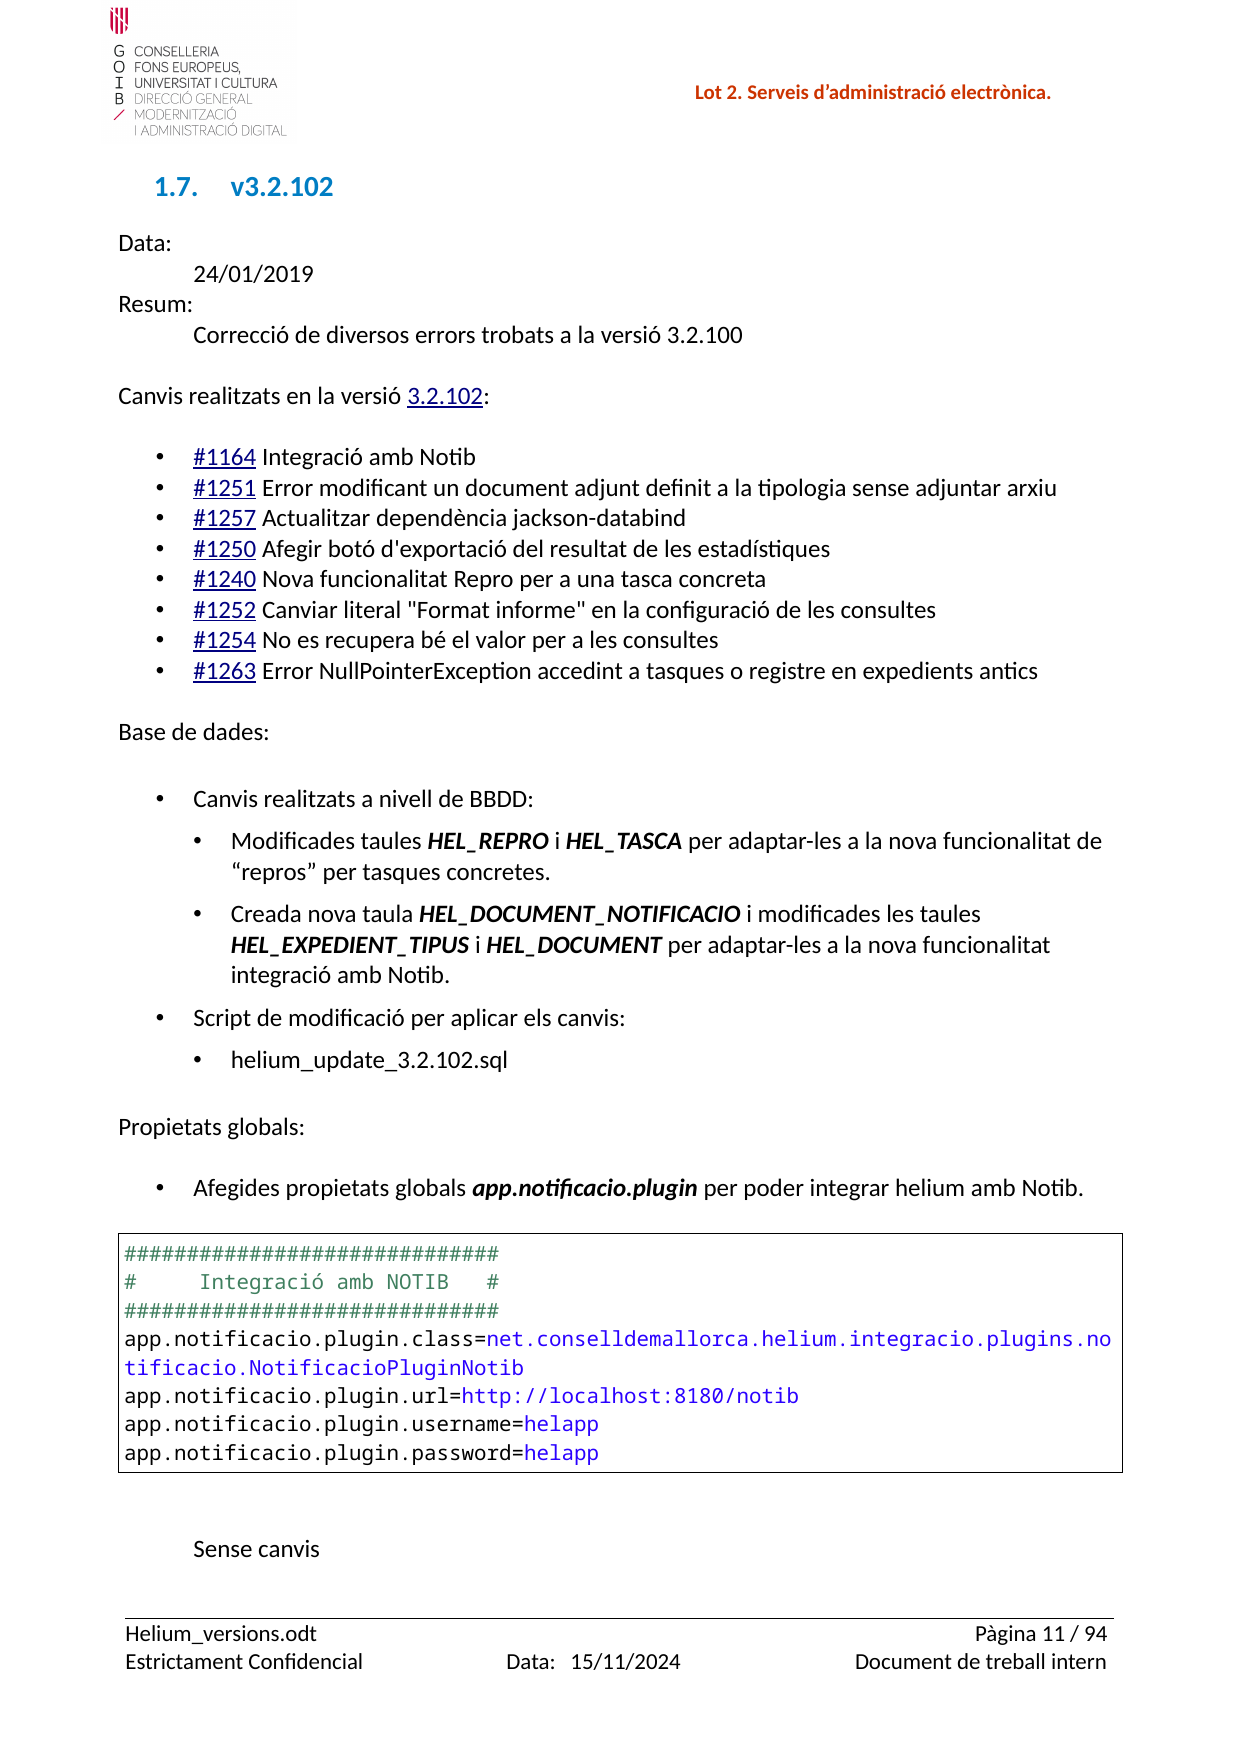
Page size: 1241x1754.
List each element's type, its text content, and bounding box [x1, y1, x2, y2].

text Base de dades: [118, 716, 1122, 746]
list #1251 Error modificant un document adjunt definit a la tipologia sense adjuntar arxiu [156, 472, 1122, 502]
subtitle v3.2.102 [153, 168, 1122, 204]
picture [100, 0, 297, 144]
list Script de modificació per aplicar els canvis: [156, 1002, 1122, 1032]
list #1254 No es recupera bé el valor per a les consultes [156, 624, 1122, 655]
list #1252 Canviar literal "Format informe" en la configuració de les consultes [156, 594, 1122, 624]
text Propietats globals: [118, 1111, 1122, 1142]
text Data: [118, 228, 1122, 258]
list #1250 Afegir botó d'exportació del resultat de les estadístiques [156, 533, 1122, 563]
list helium_update_3.2.102.sql [193, 1044, 1122, 1074]
text Resum: [118, 289, 1122, 319]
list Modificades taules HEL_REPRO i HEL_TASCA per adaptar-les a la nova funcionalitat de “repros” per tasques concretes. [193, 825, 1122, 886]
list #1257 Actualitzar dependència jackson-databind [156, 502, 1122, 533]
text Sense canvis [118, 1533, 1122, 1564]
list #1263 Error NullPointerException accedint a tasques o registre en expedients antics [156, 655, 1122, 685]
list Creada nova taula HEL_DOCUMENT_NOTIFICACIO i modificades les taules HEL_EXPEDIENT_TIPUS i HEL_DOCUMENT per adaptar-les a la nova funcionalitat integració amb Notib. [193, 898, 1122, 990]
text 24/01/2019 [118, 258, 1122, 289]
text Correcció de diversos errors trobats a la versió 3.2.100 [118, 319, 1122, 350]
list #1164 Integració amb Notib [156, 441, 1122, 472]
table_header ############################## # Integració amb NOTIB # ############################## app.notificacio.plugin.class=net.conselldemallorca.helium.integracio.plugins.notificacio.NotificacioPluginNotib app.notificacio.plugin.url=http://localhost:8180/notib app.notificacio.plugin.username=helapp app.notificacio.plugin.password=helapp [119, 1234, 1122, 1472]
list #1240 Nova funcionalitat Repro per a una tasca concreta [156, 563, 1122, 594]
list Canvis realitzats a nivell de BBDD: [156, 783, 1122, 813]
list Afegides propietats globals app.notificacio.plugin per poder integrar helium amb Notib. [156, 1172, 1122, 1203]
text Canvis realitzats en la versió 3.2.102: [118, 380, 1122, 411]
